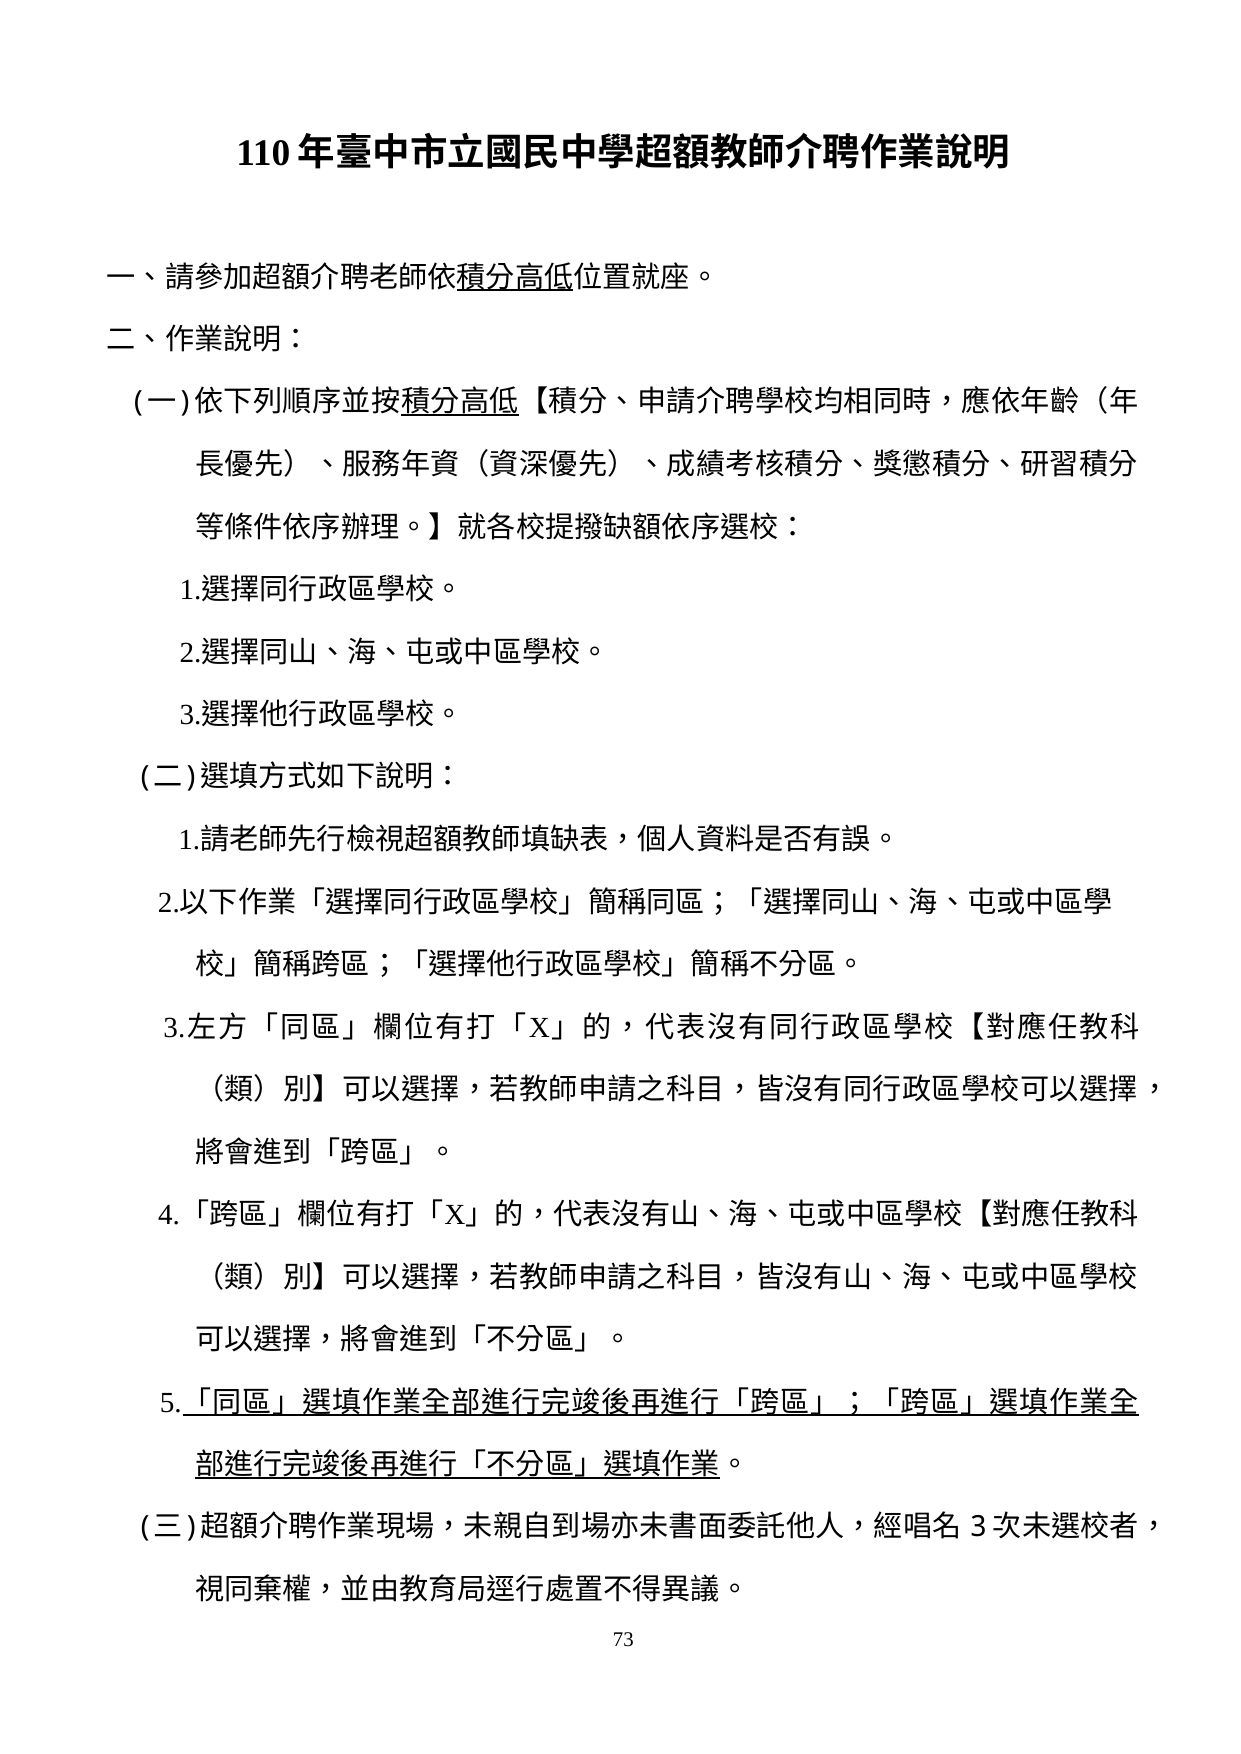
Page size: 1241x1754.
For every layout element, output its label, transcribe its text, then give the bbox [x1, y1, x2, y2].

text 5.「同區」選填作業全部進行完竣後再進行「跨區」；「跨區」選填作業全部進行完竣後再進行「不分區」選填作業。 [136, 1358, 1140, 1483]
text 1.選擇同行政區學校。 [106, 545, 1140, 608]
text (二)選填方式如下說明： [136, 733, 1140, 795]
text 1.請老師先行檢視超額教師填缺表，個人資料是否有誤。 [136, 795, 1140, 858]
text 2.選擇同山、海、屯或中區學校。 [106, 608, 1140, 670]
text 110年臺中市立國民中學超額教師介聘作業說明 [106, 108, 1140, 170]
text 4.「跨區」欄位有打「X」的，代表沒有山、海、屯或中區學校【對應任教科（類）別】可以選擇，若教師申請之科目，皆沒有山、海、屯或中區學校可以選擇，將會進到「不分區」。 [136, 1170, 1140, 1358]
text 2.以下作業「選擇同行政區學校」簡稱同區；「選擇同山、海、屯或中區學校」簡稱跨區；「選擇他行政區學校」簡稱不分區。 [136, 858, 1140, 983]
text 3.左方「同區」欄位有打「X」的，代表沒有同行政區學校【對應任教科（類）別】可以選擇，若教師申請之科目，皆沒有同行政區學校可以選擇，將會進到「跨區」。 [136, 983, 1140, 1170]
text 3.選擇他行政區學校。 [106, 670, 1140, 733]
text 一、請參加超額介聘老師依積分高低位置就座。 [106, 233, 1140, 295]
text 二、作業說明： [106, 295, 1140, 358]
text (一)依下列順序並按積分高低【積分、申請介聘學校均相同時，應依年齡（年長優先）、服務年資（資深優先）、成績考核積分、獎懲積分、研習積分等條件依序辦理。】就各校提撥缺額依序選校： [129, 358, 1140, 545]
text (三)超額介聘作業現場，未親自到場亦未書面委託他人，經唱名3次未選校者，視同棄權，並由教育局逕行處置不得異議。 [136, 1483, 1140, 1608]
